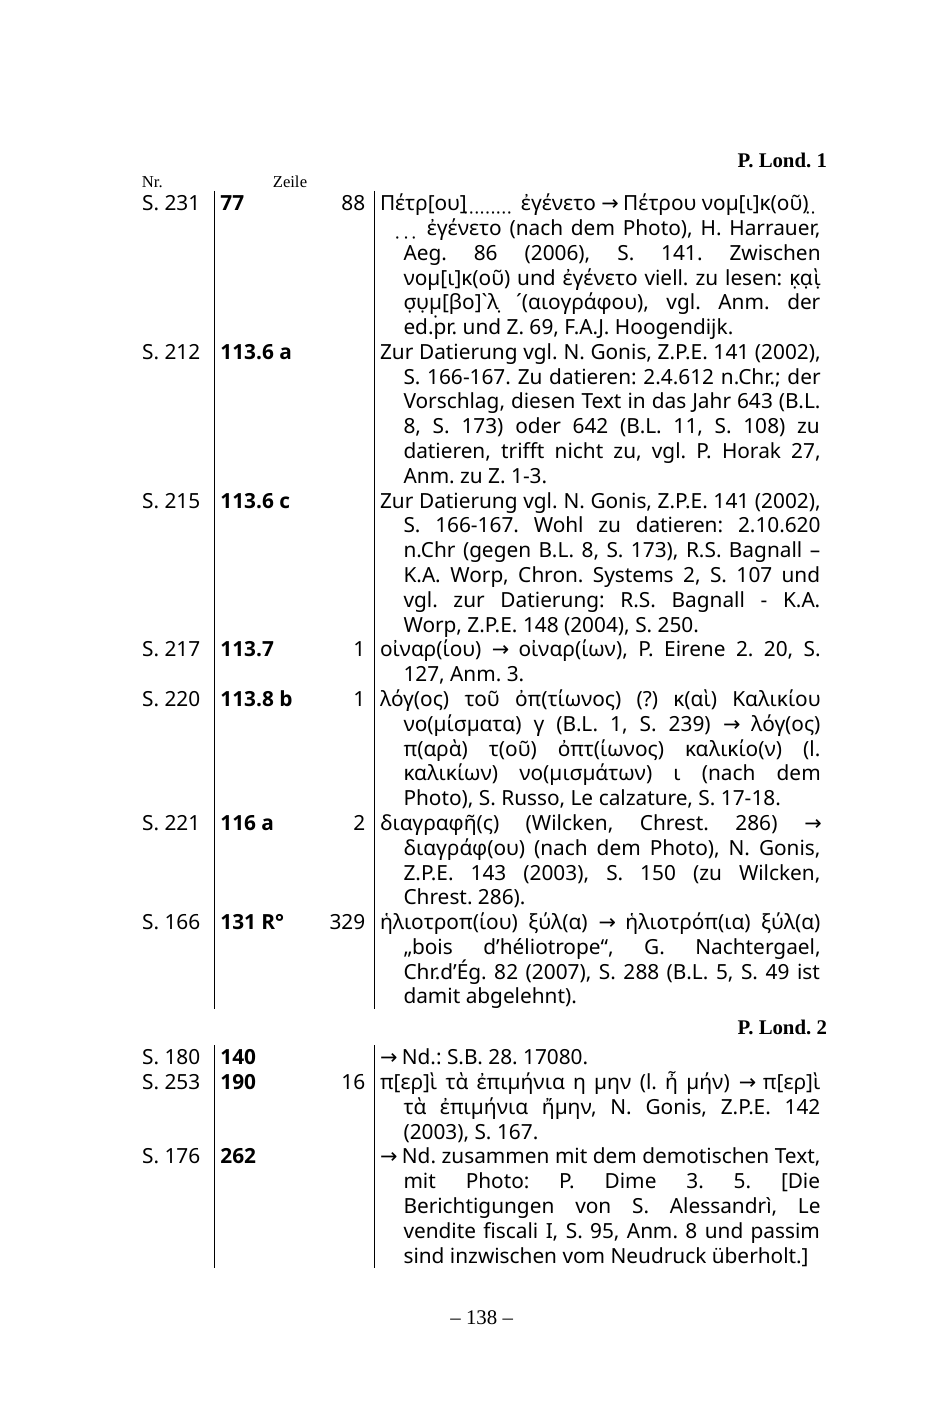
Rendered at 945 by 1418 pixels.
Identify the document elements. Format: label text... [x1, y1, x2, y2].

table_cell S. 166 [136, 910, 214, 1009]
table_header 140 [215, 1045, 319, 1070]
subtitle P. Lond. 2 [136, 1015, 827, 1039]
table_header S. 180 [136, 1045, 214, 1070]
table_cell S. 253 [136, 1070, 214, 1144]
table_cell [319, 340, 374, 488]
table_cell 262 [215, 1144, 319, 1268]
table_cell S. 220 [136, 687, 214, 811]
table_cell 1 [319, 637, 374, 687]
table_cell S. 221 [136, 811, 214, 910]
table_cell 329 [319, 910, 374, 1009]
table_cell λόγ(ος) τοῦ ὀπ(τίωνος) (?) κ(αὶ) Καλικίου νο(μίσματα) γ (B.L. 1, S. 239) → λόγ(ος) π(αρὰ) τ(οῦ) ὀπτ(ίωνος) καλικίο(ν) (l. καλικίων) νο(μισμάτων) ι (nach dem Photo), S. Russo, Le calzature, S. 17-18. [375, 687, 827, 811]
table_cell 2 [319, 811, 374, 910]
table_cell 190 [215, 1070, 319, 1144]
table_cell 1 [319, 687, 374, 811]
table_cell διαγραφῆ(ς) (Wilcken, Chrest. 286) → διαγράφ(ου) (nach dem Photo), N. Gonis, Z.P.E. 143 (2003), S. 150 (zu Wilcken, Chrest. 286). [375, 811, 827, 910]
table_header [319, 1045, 374, 1070]
table_cell 113.6 a [215, 340, 319, 488]
table_cell 88 [319, 191, 374, 339]
table_cell S. 212 [136, 340, 214, 488]
table_cell S. 215 [136, 488, 214, 637]
table_cell 131 R° [215, 910, 319, 1009]
table_cell 113.6 c [215, 488, 319, 637]
table_cell 116 a [215, 811, 319, 910]
table_cell π[ερ]ὶ τὰ ἐπιμήνια η μην (l. ἦ μήν) → π[ερ]ὶ τὰ ἐπιμήνια ἤμην, N. Gonis, Z.P.E. 142 (2003), S. 167. [375, 1070, 827, 1144]
table_cell 113.7 [215, 637, 319, 687]
table_cell Zur Datierung vgl. N. Gonis, Z.P.E. 141 (2002), S. 166-167. Wohl zu datieren: 2.10.620 n.Chr (gegen B.L. 8, S. 173), R.S. Bagnall – K.A. Worp, Chron. Systems 2, S. 107 und vgl. zur Datierung: R.S. Bagnall - K.A. Worp, Z.P.E. 148 (2004), S. 250. [375, 488, 827, 637]
table_cell S. 176 [136, 1144, 214, 1268]
table_cell → Nd. zusammen mit dem demotischen Text, mit Photo: P. Dime 3. 5. [Die Berichtigungen von S. Alessandrì, Le vendite fiscali I, S. 95, Anm. 8 und passim sind inzwischen vom Neudruck überholt.] [375, 1144, 827, 1268]
table_cell Zur Datierung vgl. N. Gonis, Z.P.E. 141 (2002), S. 166-167. Zu datieren: 2.4.612 n.Chr.; der Vorschlag, diesen Text in das Jahr 643 (B.L. 8, S. 173) oder 642 (B.L. 11, S. 108) zu datieren, trifft nicht zu, vgl. P. Horak 27, Anm. zu Z. 1-3. [375, 340, 827, 488]
table_cell [319, 488, 374, 637]
table_cell 113.8 b [215, 687, 319, 811]
table_cell 77 [215, 191, 319, 339]
table_cell S. 217 [136, 637, 214, 687]
table_cell Πέτρ[ου] ̣ ̣ ̣ ̣ ̣ ̣ ̣ ̣ ̣ ἐγένετο → Πέτρου νομ[ι]κ(οῦ) ̣ ̣ ̣ ̣ ̣ ἐγένετο (nach dem Photo), H. Harrauer, Aeg. 86 (2006), S. 141. Zwischen νομ[ι]κ(οῦ) und ἐγένετο viell. zu lesen: κ̣α̣ὶ̣ σ̣υ̣μ̣[βο]`λ̣ ´(αιογράφου), vgl. Anm. der ed.pr. und Z. 69, F.A.J. Hoogendijk. [375, 191, 827, 339]
table_cell 16 [319, 1070, 374, 1144]
table_header → Nd.: S.B. 28. 17080. [375, 1045, 827, 1070]
table_cell οἰναρ(ίου) → οἰναρ(ίων), P. Eirene 2. 20, S. 127, Anm. 3. [375, 637, 827, 687]
table_cell ἡλιοτροπ(ίου) ξύλ(α) → ἡλιοτρόπ(ια) ξύλ(α) „bois d’héliotrope“, G. Nachtergael, Chr.d’Ég. 82 (2007), S. 288 (B.L. 5, S. 49 ist damit abgelehnt). [375, 910, 827, 1009]
table_cell [319, 1144, 374, 1268]
table_cell S. 231 [136, 191, 214, 339]
